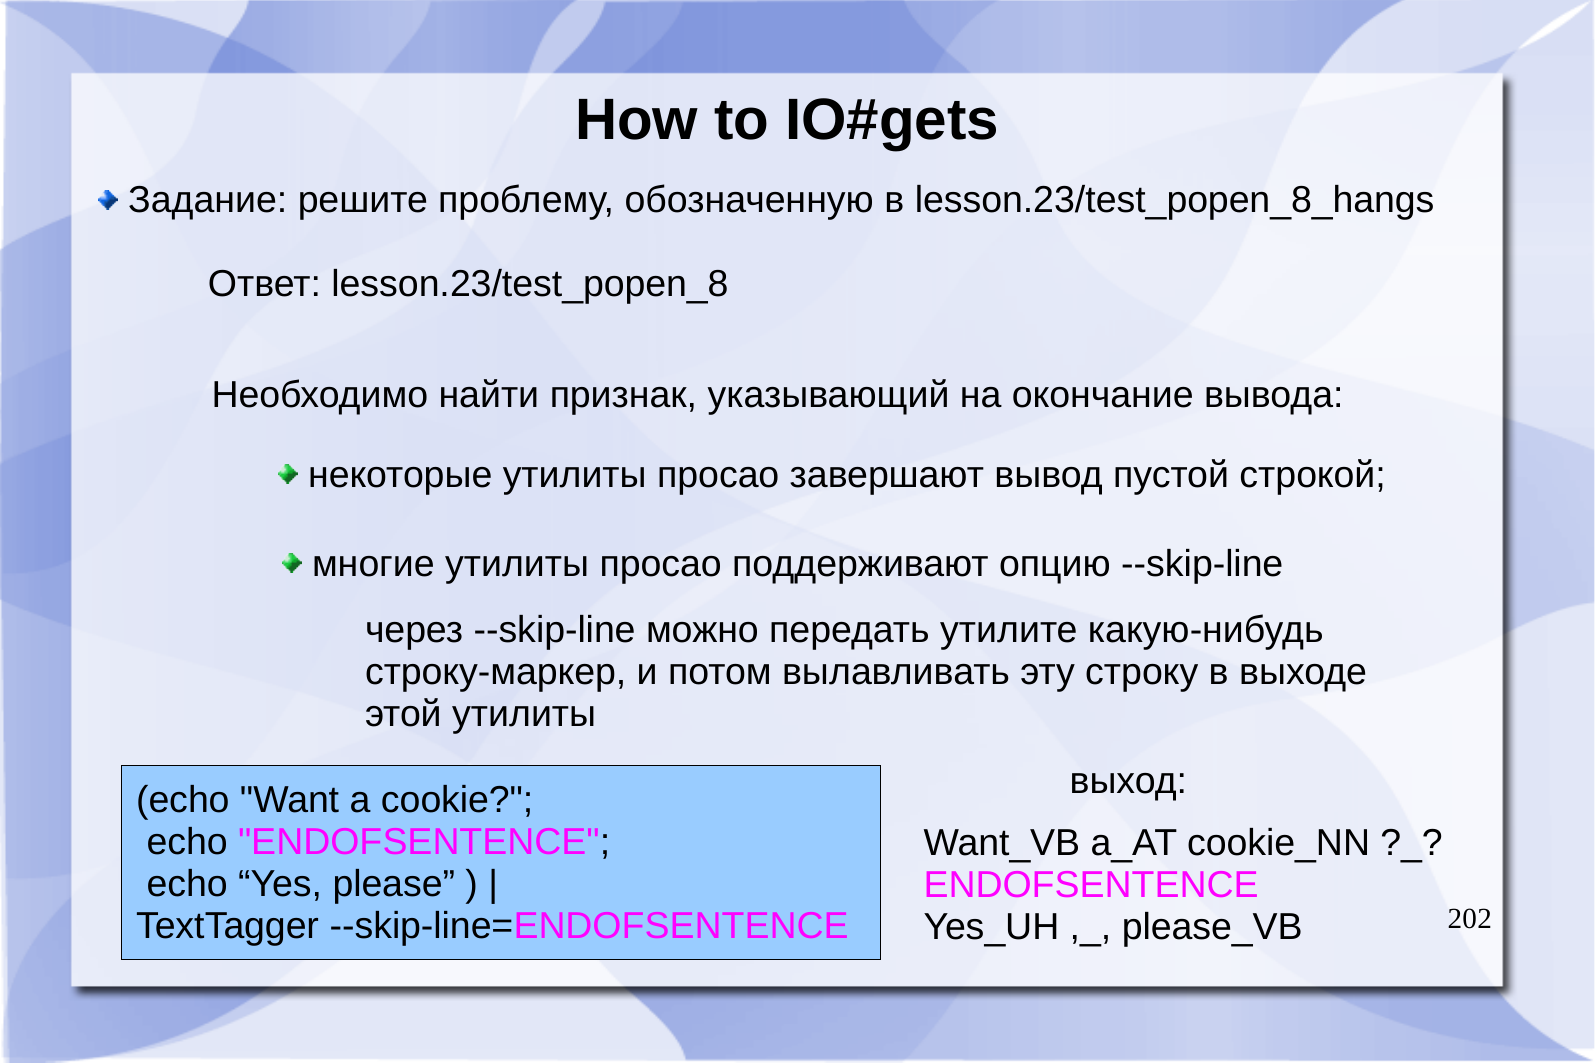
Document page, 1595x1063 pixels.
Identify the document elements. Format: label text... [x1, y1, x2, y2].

text_box Необходимо найти признак, указывающий на окончание вывода: [196, 366, 1360, 423]
text_box Ответ: lesson.23/test_popen_8 [193, 255, 744, 312]
text_box Задание: решите проблему, обозначенную в lesson.23/test_popen_8_hangs [84, 171, 1450, 229]
text_box Want_VB a_AT cookie_NN ?_? ENDOFSENTENCE Yes_UH ,_, please_VB [908, 813, 1458, 955]
text_box некоторые утилиты просао завершают вывод пустой строкой; [264, 445, 1403, 503]
title How to IO#gets [75, 75, 1501, 164]
text_box многие утилиты просао поддерживают опцию --skip-line [268, 534, 1299, 592]
text_box (echo "Want a cookie?"; echo "ENDOFSENTENCE"; echo “Yes, please” ) | TextTagger --skip-line=ENDOFSENTENCE [121, 765, 881, 960]
text_box через --skip-line можно передать утилите какую-нибудь строку-маркер, и потом вылавливать эту строку в выходе этой утилиты [350, 600, 1446, 742]
picture [0, 0, 1595, 1063]
text_box выход: [1054, 751, 1203, 809]
